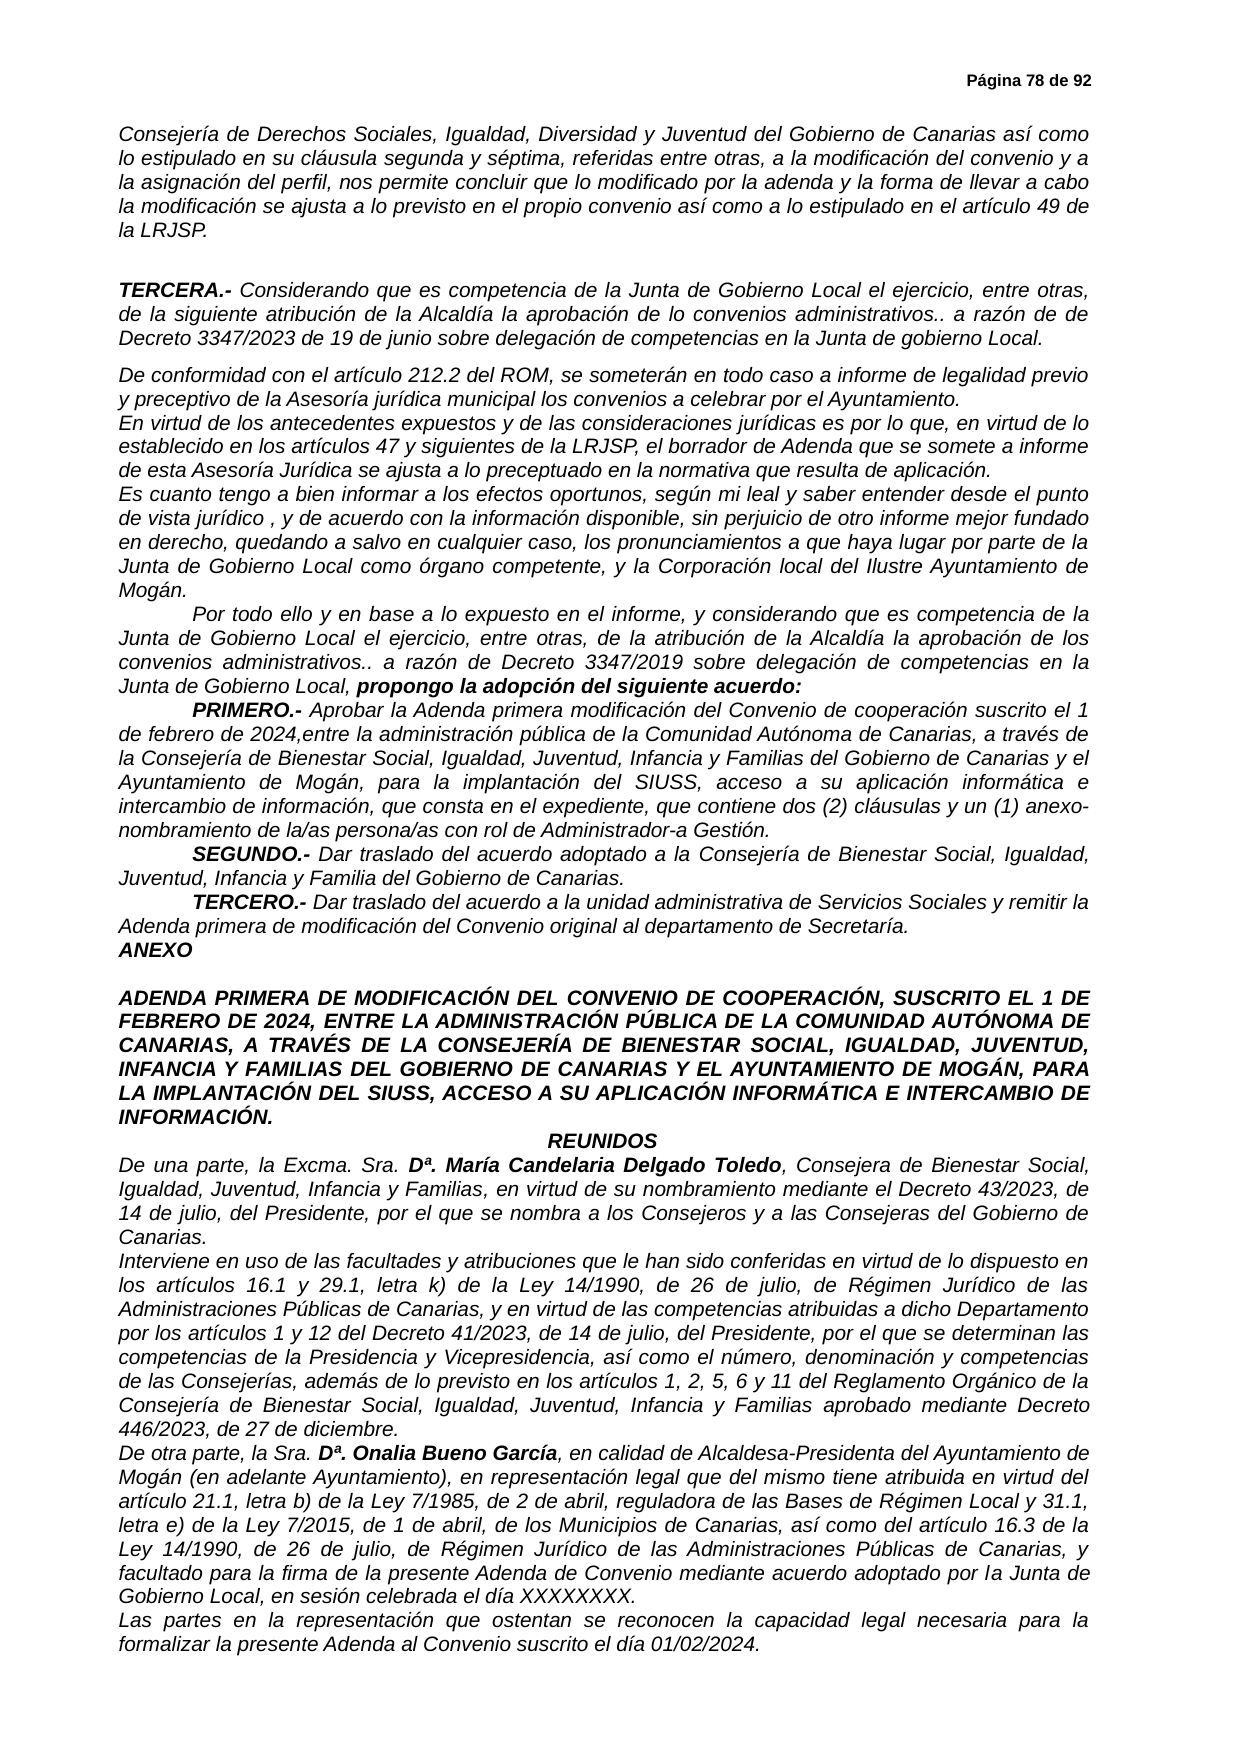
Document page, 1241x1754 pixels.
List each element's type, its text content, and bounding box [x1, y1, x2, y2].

text Por todo ello y en base a lo expuesto en el informe, y considerando que es competencia de la Junta de Gobierno Local el ejercicio, entre otras, de la atribución de la Alcaldía la aprobación de los convenios administrativos.. a razón de Decreto 3347/2019 sobre delegación de competencias en la Junta de Gobierno Local, propongo la adopción del siguiente acuerdo: [118, 602, 1092, 698]
text PRIMERO.- Aprobar la Adenda primera modificación del Convenio de cooperación suscrito el 1 de febrero de 2024,entre la administración pública de la Comunidad Autónoma de Canarias, a través de la Consejería de Bienestar Social, Igualdad, Juventud, Infancia y Familias del Gobierno de Canarias y el Ayuntamiento de Mogán, para la implantación del SIUSS, acceso a su aplicación informática e intercambio de información, que consta en el expediente, que contiene dos (2) cláusulas y un (1) anexo- nombramiento de la/as persona/as con rol de Administrador-a Gestión. [118, 698, 1092, 842]
text De otra parte, la Sra. Dª. Onalia Bueno García, en calidad de Alcaldesa-Presidenta del Ayuntamiento de Mogán (en adelante Ayuntamiento), en representación legal que del mismo tiene atribuida en virtud del artículo 21.1, letra b) de la Ley 7/1985, de 2 de abril, reguladora de las Bases de Régimen Local y 31.1, letra e) de la Ley 7/2015, de 1 de abril, de los Municipios de Canarias, así como del artículo 16.3 de la Ley 14/1990, de 26 de julio, de Régimen Jurídico de las Administraciones Públicas de Canarias, y facultado para la firma de la presente Adenda de Convenio mediante acuerdo adoptado por la Junta de Gobierno Local, en sesión celebrada el día XXXXXXXX. [118, 1441, 1092, 1608]
text Es cuanto tengo a bien informar a los efectos oportunos, según mi leal y saber entender desde el punto de vista jurídico , y de acuerdo con la información disponible, sin perjuicio de otro informe mejor fundado en derecho, quedando a salvo en cualquier caso, los pronunciamientos a que haya lugar por parte de la Junta de Gobierno Local como órgano competente, y la Corporación local del Ilustre Ayuntamiento de Mogán. [118, 482, 1092, 602]
text ANEXO [118, 937, 1092, 961]
text De conformidad con el artículo 212.2 del ROM, se someterán en todo caso a informe de legalidad previo y preceptivo de la Asesoría jurídica municipal los convenios a celebrar por el Ayuntamiento. [118, 362, 1092, 410]
text De una parte, la Excma. Sra. Dª. María Candelaria Delgado Toledo, Consejera de Bienestar Social, Igualdad, Juventud, Infancia y Familias, en virtud de su nombramiento mediante el Decreto 43/2023, de 14 de julio, del Presidente, por el que se nombra a los Consejeros y a las Consejeras del Gobierno de Canarias. [118, 1153, 1092, 1249]
text SEGUNDO.- Dar traslado del acuerdo adoptado a la Consejería de Bienestar Social, Igualdad, Juventud, Infancia y Familia del Gobierno de Canarias. [118, 842, 1092, 889]
text REUNIDOS [118, 1129, 1092, 1153]
text Consejería de Derechos Sociales, Igualdad, Diversidad y Juventud del Gobierno de Canarias así como lo estipulado en su cláusula segunda y séptima, referidas entre otras, a la modificación del convenio y a la asignación del perfil, nos permite concluir que lo modificado por la adenda y la forma de llevar a cabo la modificación se ajusta a lo previsto en el propio convenio así como a lo estipulado en el artículo 49 de la LRJSP. [118, 122, 1092, 242]
text Las partes en la representación que ostentan se reconocen la capacidad legal necesaria para la formalizar la presente Adenda al Convenio suscrito el día 01/02/2024. [118, 1608, 1092, 1656]
text Interviene en uso de las facultades y atribuciones que le han sido conferidas en virtud de lo dispuesto en los artículos 16.1 y 29.1, letra k) de la Ley 14/1990, de 26 de julio, de Régimen Jurídico de las Administraciones Públicas de Canarias, y en virtud de las competencias atribuidas a dicho Departamento por los artículos 1 y 12 del Decreto 41/2023, de 14 de julio, del Presidente, por el que se determinan las competencias de la Presidencia y Vicepresidencia, así como el número, denominación y competencias de las Consejerías, además de lo previsto en los artículos 1, 2, 5, 6 y 11 del Reglamento Orgánico de la Consejería de Bienestar Social, Igualdad, Juventud, Infancia y Familias aprobado mediante Decreto 446/2023, de 27 de diciembre. [118, 1249, 1092, 1441]
text TERCERA.- Considerando que es competencia de la Junta de Gobierno Local el ejercicio, entre otras, de la siguiente atribución de la Alcaldía la aprobación de lo convenios administrativos.. a razón de de Decreto 3347/2023 de 19 de junio sobre delegación de competencias en la Junta de gobierno Local. [118, 278, 1092, 350]
text ADENDA PRIMERA DE MODIFICACIÓN DEL CONVENIO DE COOPERACIÓN, SUSCRITO EL 1 DE FEBRERO DE 2024, ENTRE LA ADMINISTRACIÓN PÚBLICA DE LA COMUNIDAD AUTÓNOMA DE CANARIAS, A TRAVÉS DE LA CONSEJERÍA DE BIENESTAR SOCIAL, IGUALDAD, JUVENTUD, INFANCIA Y FAMILIAS DEL GOBIERNO DE CANARIAS Y EL AYUNTAMIENTO DE MOGÁN, PARA LA IMPLANTACIÓN DEL SIUSS, ACCESO A SU APLICACIÓN INFORMÁTICA E INTERCAMBIO DE INFORMACIÓN. [118, 985, 1092, 1129]
text En virtud de los antecedentes expuestos y de las consideraciones jurídicas es por lo que, en virtud de lo establecido en los artículos 47 y siguientes de la LRJSP, el borrador de Adenda que se somete a informe de esta Asesoría Jurídica se ajusta a lo preceptuado en la normativa que resulta de aplicación. [118, 410, 1092, 482]
text TERCERO.- Dar traslado del acuerdo a la unidad administrativa de Servicios Sociales y remitir la Adenda primera de modificación del Convenio original al departamento de Secretaría. [118, 889, 1092, 937]
